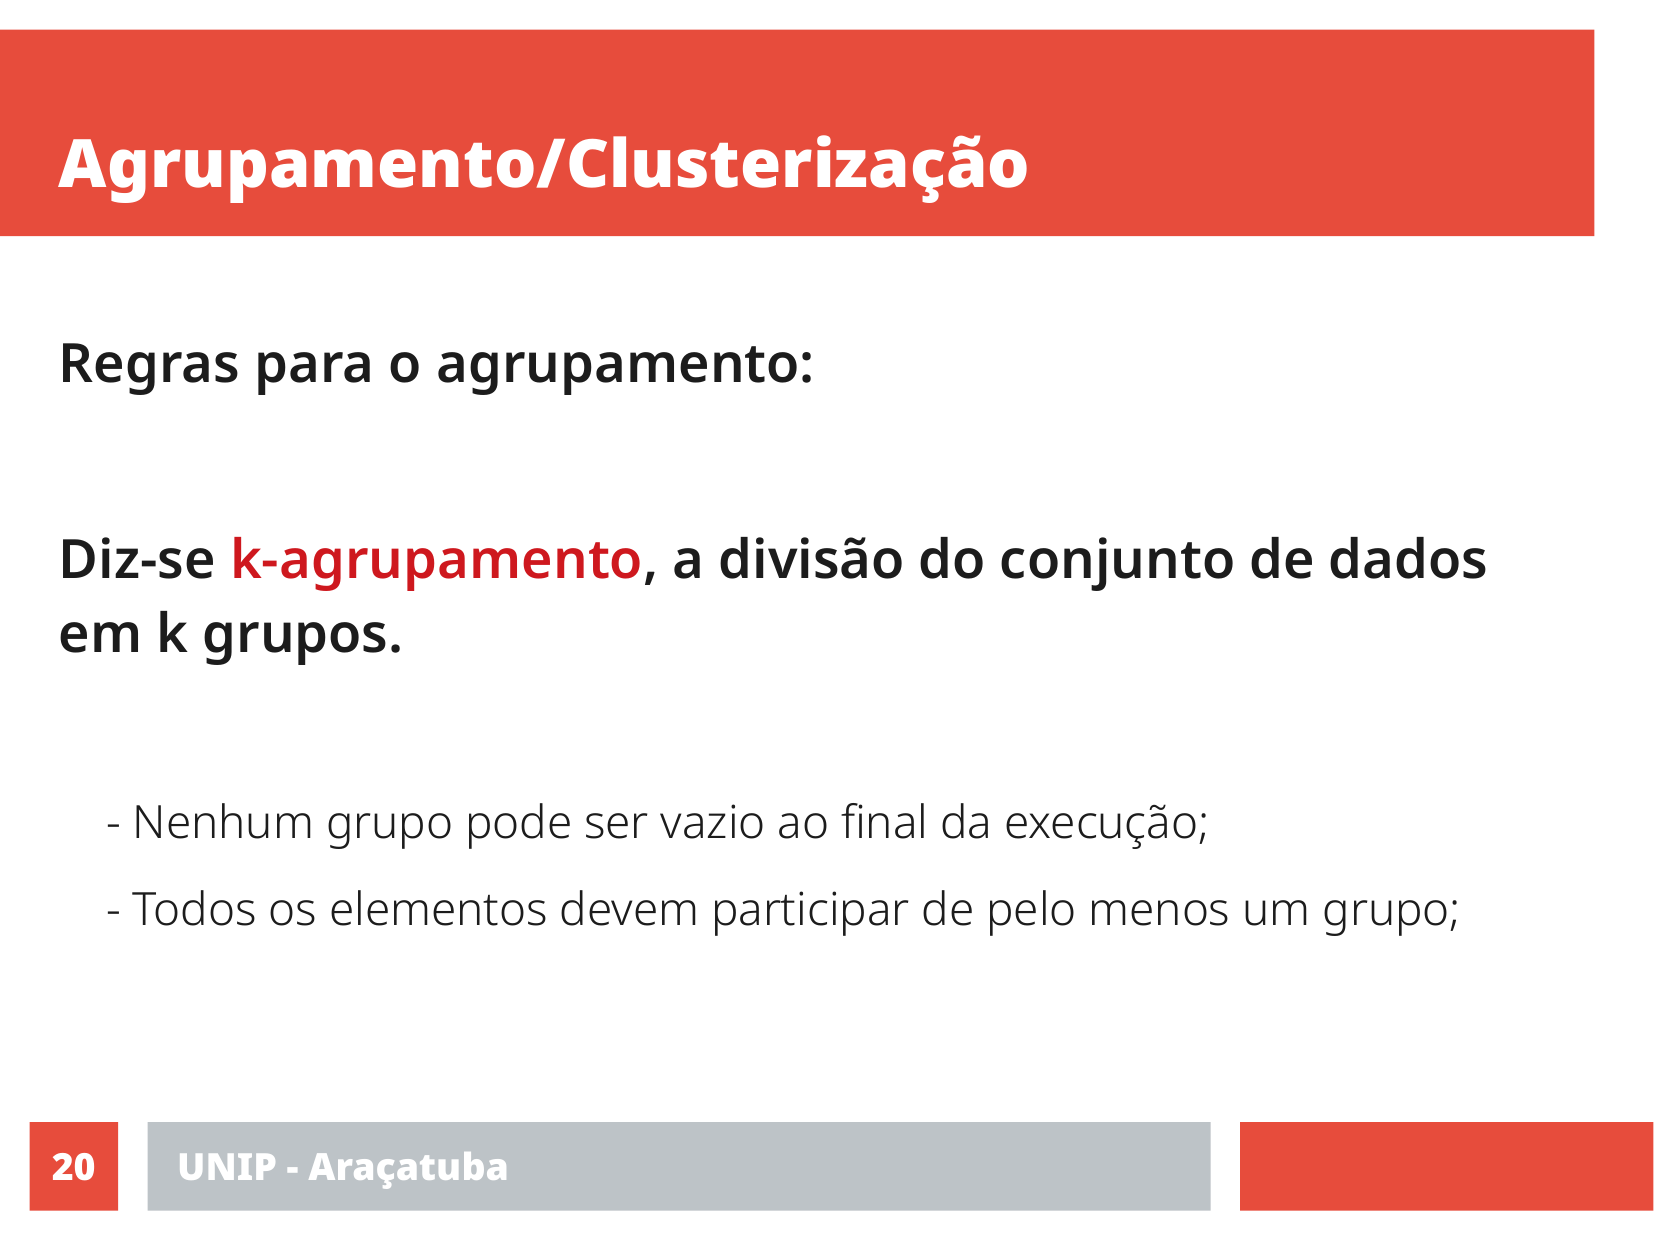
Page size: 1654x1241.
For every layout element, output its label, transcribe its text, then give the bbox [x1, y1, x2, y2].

list Regras para o agrupamento: Diz-se k-agrupamento, a divisão do conjunto de dados em k grupos. - Nenhum grupo pode ser vazio ao final da execução; - Todos os elementos devem participar de pelo menos um grupo; [59, 324, 1565, 1093]
title Agrupamento/Clusterização [59, 59, 1595, 207]
